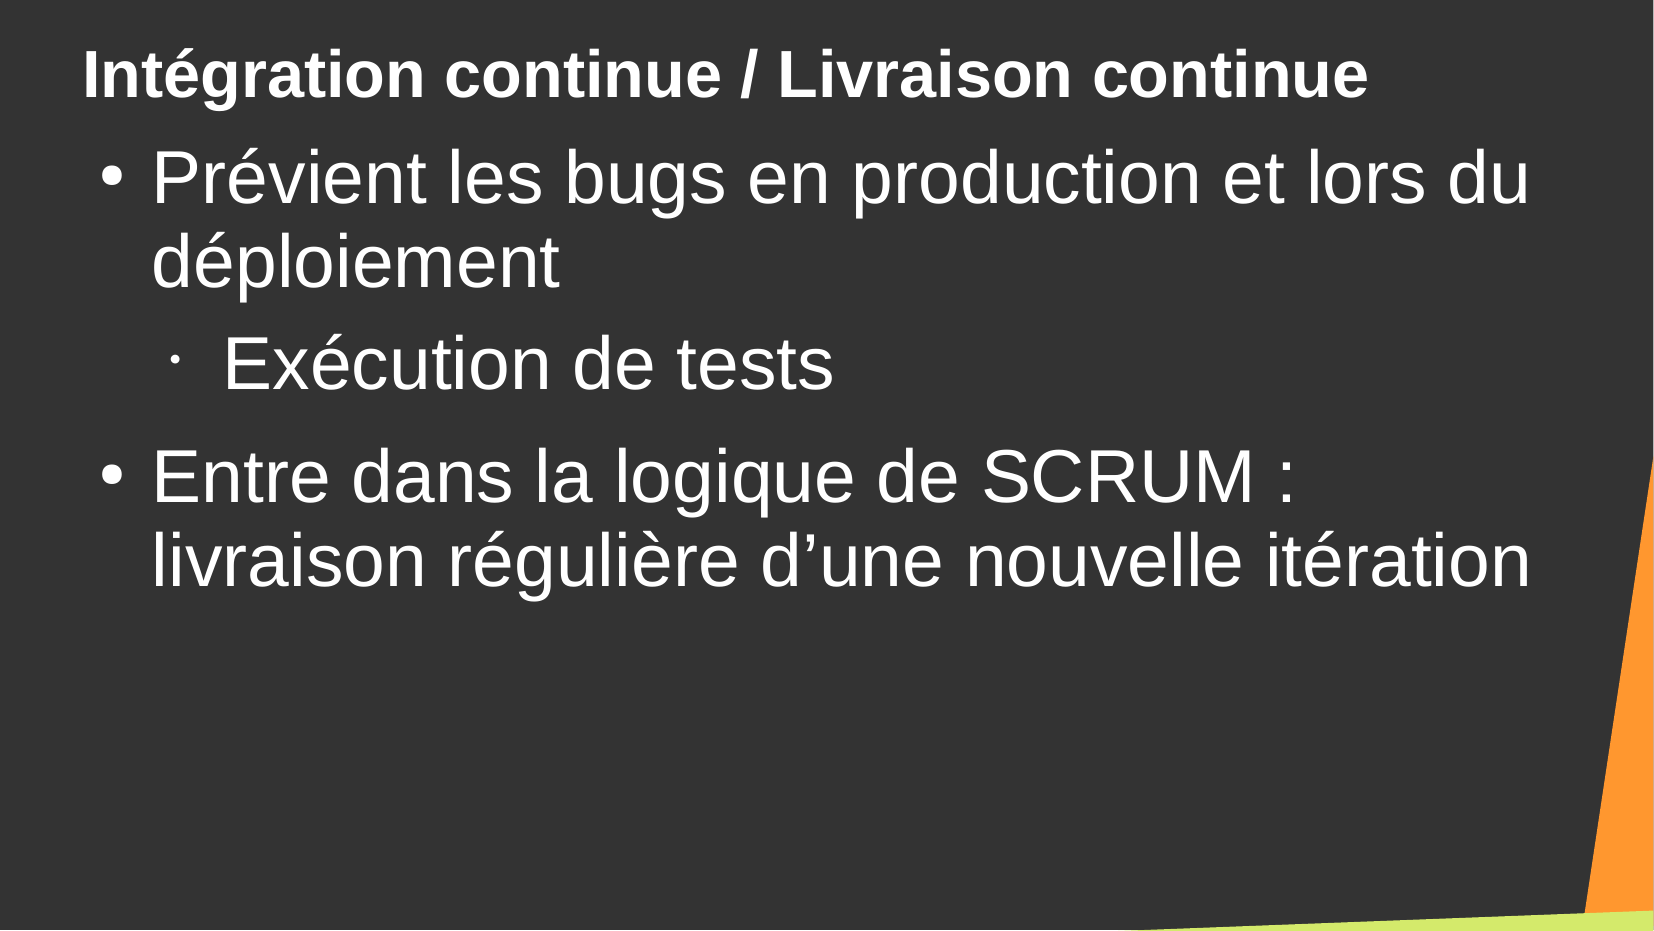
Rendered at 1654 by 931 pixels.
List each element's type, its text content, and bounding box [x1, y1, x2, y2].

list Prévient les bugs en production et lors du déploiement Exécution de tests Entre dans la logique de SCRUM : livraison régulière d’une nouvelle itération [80, 135, 1560, 674]
title Intégration continue / Livraison continue [82, 37, 1406, 115]
text_box [1118, 452, 1654, 931]
